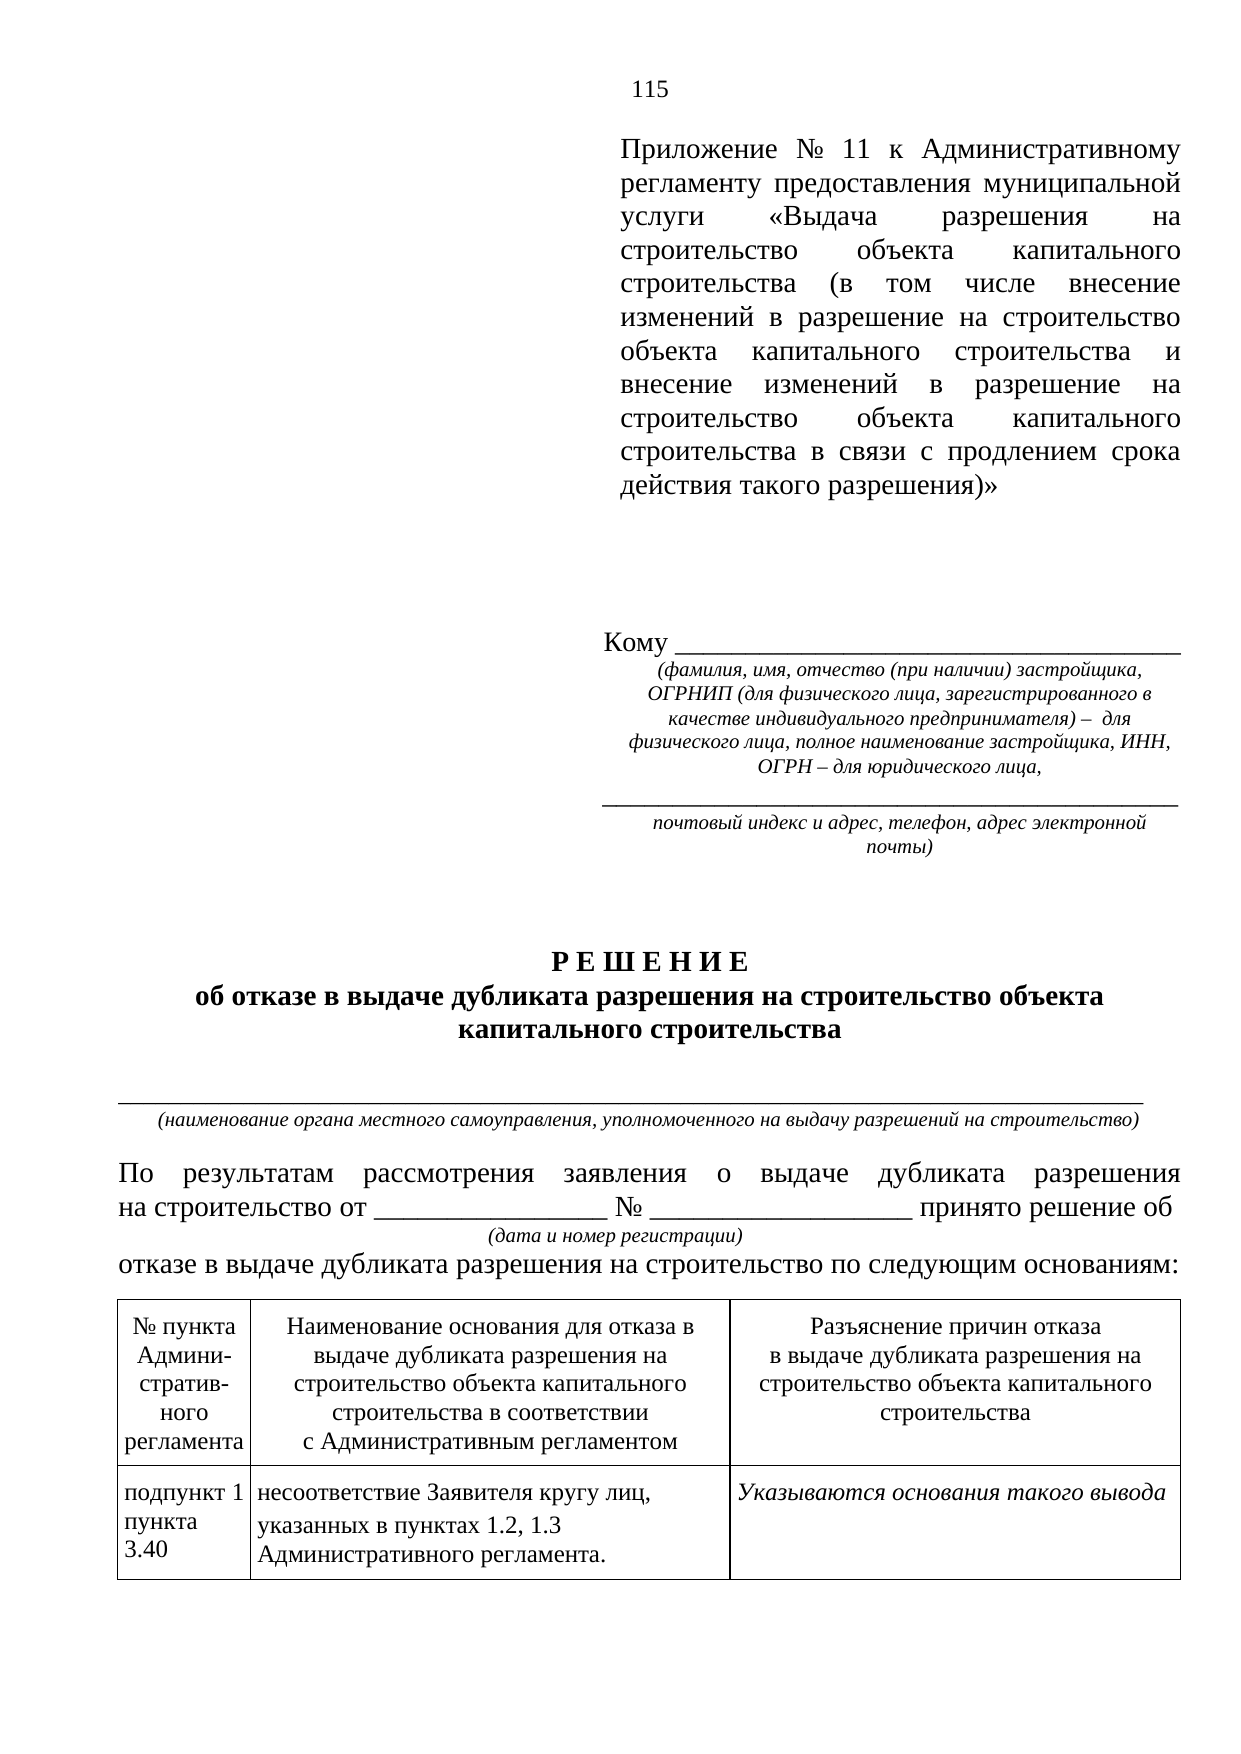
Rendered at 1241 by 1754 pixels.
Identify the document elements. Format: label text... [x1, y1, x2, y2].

text отказе в выдаче дубликата разрешения на строительство по следующим основаниям: [118, 1247, 1181, 1280]
table_header Разъяснение причин отказа в выдаче дубликата разрешения на строительство объекта капитального строительства [731, 1300, 1180, 1465]
text __________________________________________________________________________________ [118, 1078, 1181, 1107]
text Приложение № 11 к Административному регламенту предоставления муниципальной услуги «Выдача разрешения на строительство объекта капитального строительства (в том числе внесение изменений в разрешение на строительство объекта капитального строительства и внесение изменений в разрешение на строительство объекта капитального строительства в связи с продлением срока действия такого разрешения)» [620, 131, 1181, 500]
table_cell несоответствие Заявителя кругу лиц, указанных в пунктах 1.2, 1.3 Административного регламента. [251, 1466, 729, 1579]
text почтовый индекс и адрес, телефон, адрес электронной почты) [620, 810, 1181, 858]
text По результатам рассмотрения заявления о выдаче дубликата разрешения на строительство от ________________ № __________________ принято решение об [118, 1155, 1181, 1222]
text (фамилия, имя, отчество (при наличии) застройщика, ОГРНИП (для физического лица, зарегистрированного в качестве индивидуального предпринимателя) – для физического лица, полное наименование застройщика, ИНН, ОГРН – для юридического лица, [620, 657, 1181, 778]
text _________________________________________ [118, 778, 1181, 810]
table_cell подпункт 1 пункта 3.40 [118, 1466, 250, 1579]
table_header № пункта Админи-стратив-ного регламента [118, 1300, 250, 1465]
text Кому ____________________________________ [118, 625, 1181, 657]
text (дата и номер регистрации) [118, 1222, 1181, 1247]
text Р Е Ш Е Н И Е об отказе в выдаче дубликата разрешения на строительство объекта капитального строительства [118, 944, 1181, 1045]
table_header Наименование основания для отказа в выдаче дубликата разрешения на строительство объекта капитального строительства в соответствии с Административным регламентом [251, 1300, 729, 1465]
text (наименование органа местного самоуправления, уполномоченного на выдачу разрешений на строительство) [118, 1107, 1181, 1131]
table_cell Указываются основания такого вывода [731, 1466, 1180, 1579]
